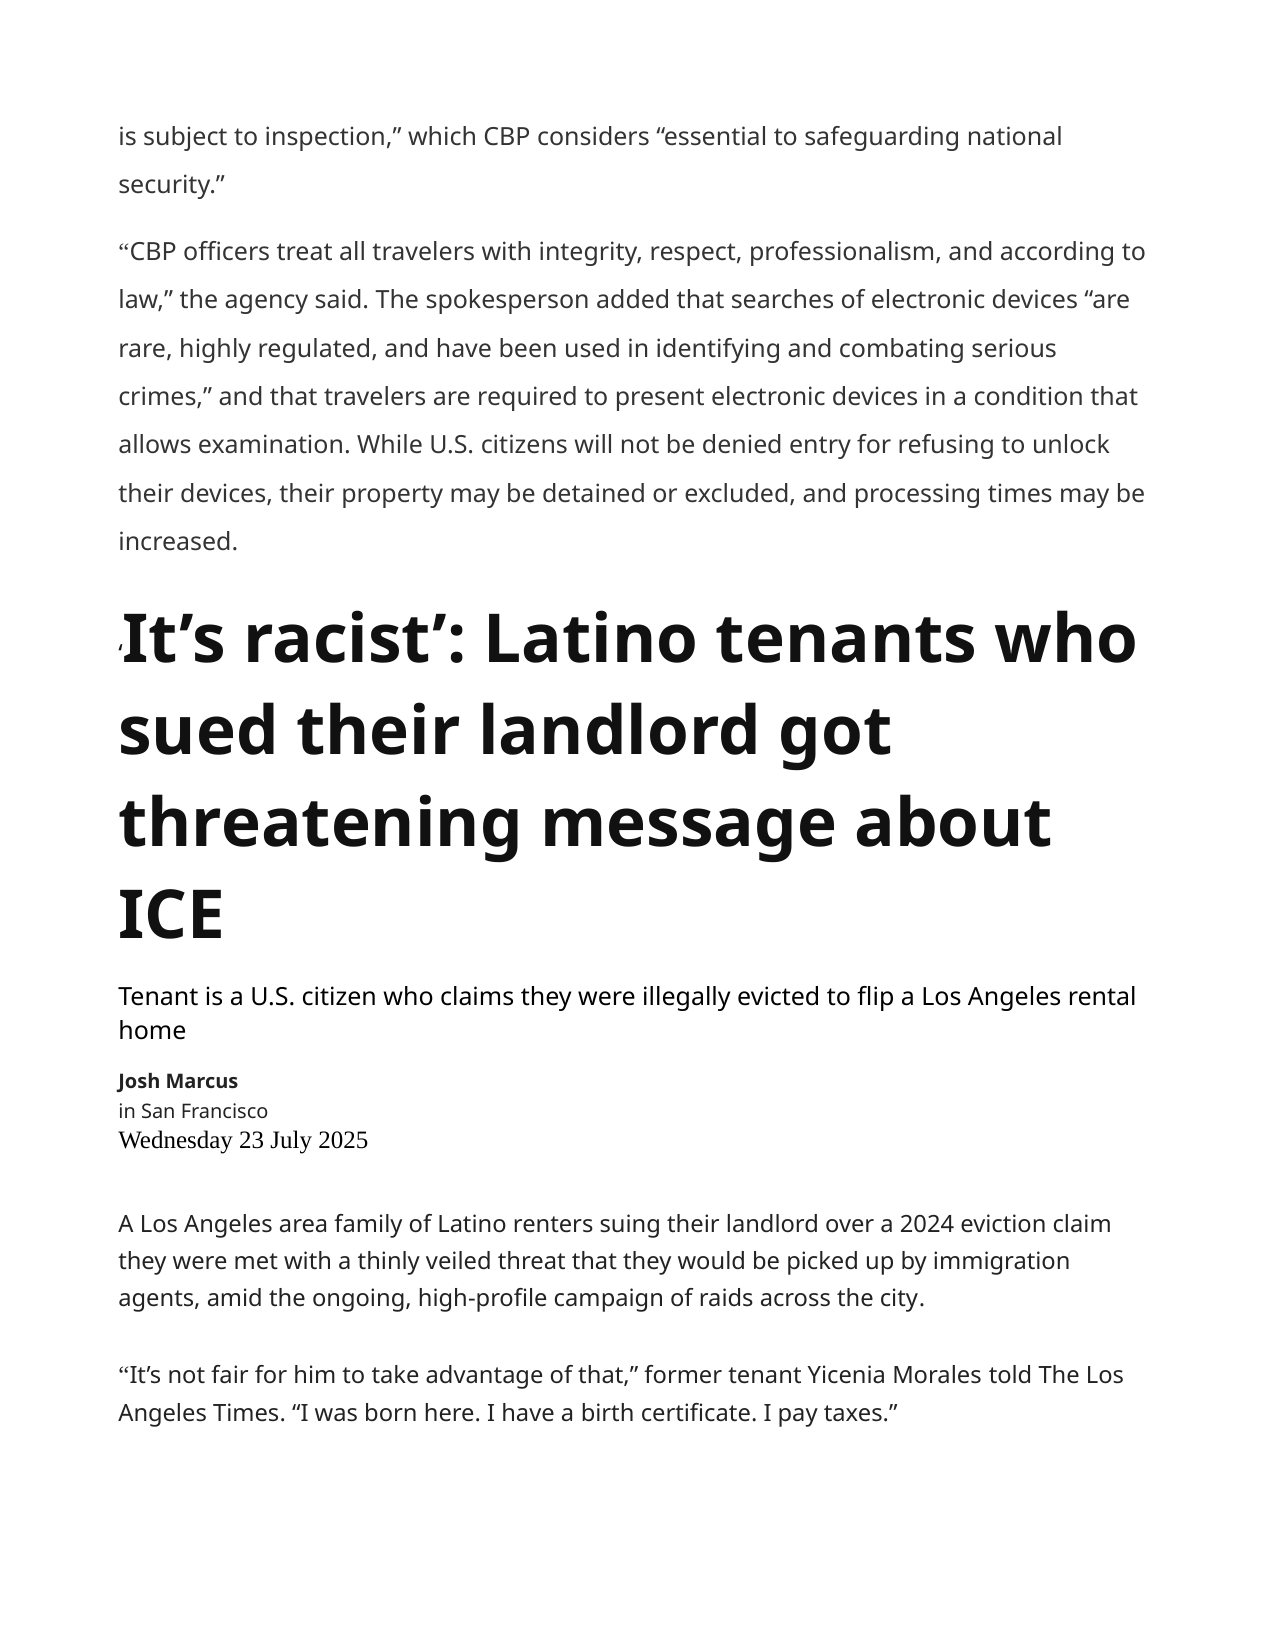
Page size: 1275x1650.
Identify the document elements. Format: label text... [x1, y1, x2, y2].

subtitle ‘It’s racist’: Latino tenants who sued their landlord got threatening message about ICE [118, 591, 1157, 958]
text A Los Angeles area family of Latino renters suing their landlord over a 2024 eviction claim they were met with a thinly veiled threat that they would be picked up by immigration agents, amid the ongoing, high-profile campaign of raids across the city. [118, 1207, 1157, 1314]
text is subject to inspection,” which CBP considers “essential to safeguarding national security.” [118, 118, 1157, 201]
subtitle Tenant is a U.S. citizen who claims they were illegally evicted to flip a Los Angeles rental home [118, 978, 1157, 1047]
text Wednesday 23 July 2025 [118, 1124, 1142, 1154]
text in San Francisco [118, 1094, 1142, 1124]
text Josh Marcus [118, 1067, 1142, 1094]
text “CBP officers treat all travelers with integrity, respect, professionalism, and according to law,” the agency said. The spokesperson added that searches of electronic devices “are rare, highly regulated, and have been used in identifying and combating serious crimes,” and that travelers are required to present electronic devices in a condition that allows examination. While U.S. citizens will not be denied entry for refusing to unlock their devices, their property may be detained or excluded, and processing times may be increased. [118, 233, 1157, 558]
text “It’s not fair for him to take advantage of that,” former tenant Yicenia Morales told The Los Angeles Times. “I was born here. I have a birth certificate. I pay taxes.” [118, 1358, 1157, 1428]
